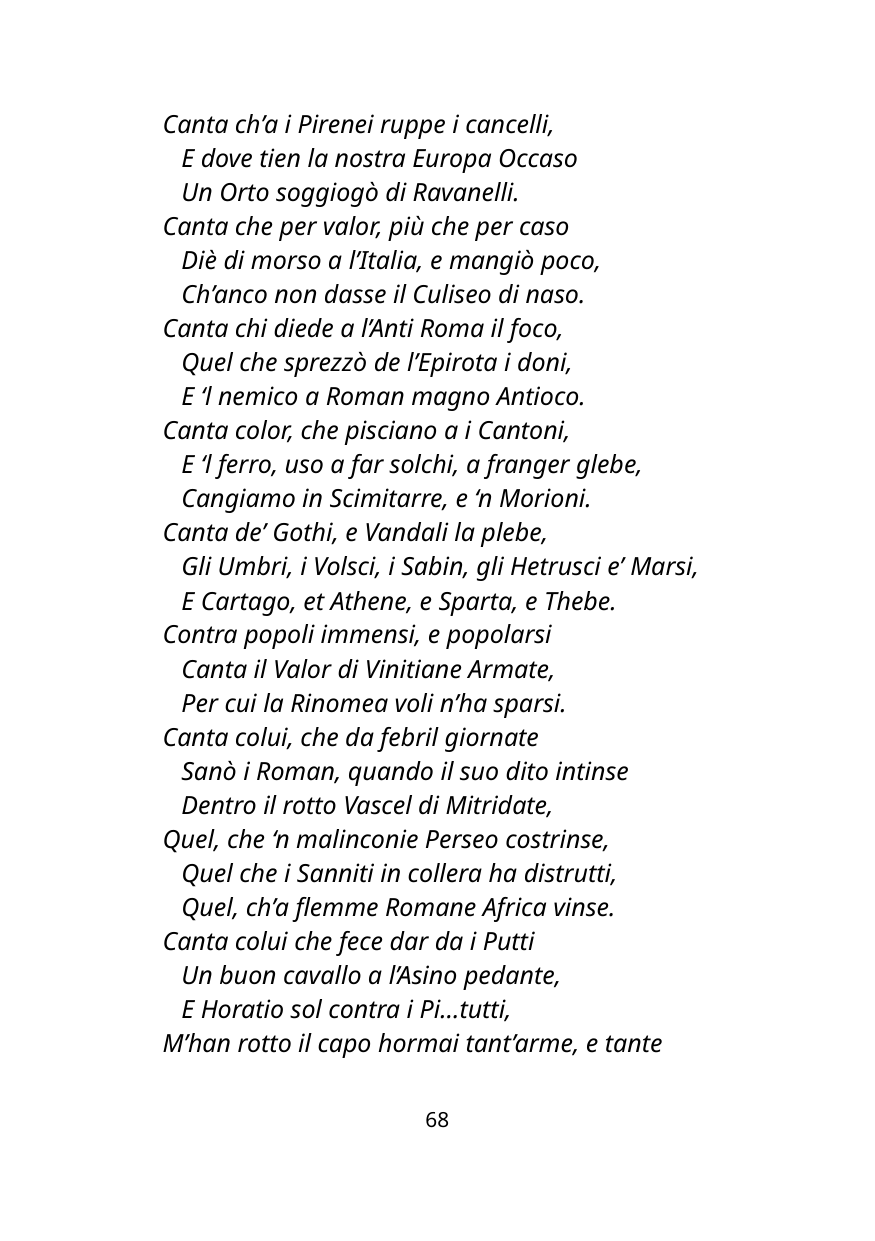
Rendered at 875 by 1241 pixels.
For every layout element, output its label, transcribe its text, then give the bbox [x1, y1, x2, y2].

text Un Orto soggiogò di Ravanelli. [106, 174, 768, 208]
text Ch’anco non dasse il Culiseo di naso. [106, 277, 768, 311]
text Diè di morso a l’Italia, e mangiò poco, [106, 242, 768, 277]
subtitle Canta colui che fece dar da i Putti [162, 924, 768, 958]
text Cangiamo in Scimitarre, e ‘n Morioni. [106, 481, 768, 515]
text E Horatio sol contra i Pi…tutti, [106, 992, 768, 1026]
text Quel che i Sanniti in collera ha distrutti, [106, 856, 768, 890]
subtitle M’han rotto il capo hormai tant’arme, e tante [162, 1026, 768, 1060]
text Quel, ch’a flemme Romane Africa vinse. [106, 890, 768, 924]
text Dentro il rotto Vascel di Mitridate, [106, 787, 768, 822]
text E dove tien la nostra Europa Occaso [106, 140, 768, 174]
text E ‘l nemico a Roman magno Antioco. [106, 379, 768, 413]
text Canta il Valor di Vinitiane Armate, [106, 651, 768, 685]
subtitle Canta chi diede a l’Anti Roma il foco, [162, 311, 768, 345]
text Un buon cavallo a l’Asino pedante, [106, 958, 768, 992]
text Gli Umbri, i Volsci, i Sabin, gli Hetrusci e’ Marsi, [106, 549, 768, 583]
subtitle Canta ch’a i Pirenei ruppe i cancelli, [162, 106, 768, 140]
text Per cui la Rinomea voli n’ha sparsi. [106, 685, 768, 719]
subtitle Canta color, che pisciano a i Cantoni, [162, 413, 768, 447]
subtitle Contra popoli immensi, e popolarsi [162, 617, 768, 651]
subtitle Canta de’ Gothi, e Vandali la plebe, [162, 515, 768, 549]
subtitle Quel, che ‘n malinconie Perseo costrinse, [162, 822, 768, 856]
subtitle Canta che per valor, più che per caso [162, 208, 768, 242]
text E Cartago, et Athene, e Sparta, e Thebe. [106, 583, 768, 617]
subtitle Canta colui, che da febril giornate [162, 719, 768, 753]
text Quel che sprezzò de l’Epirota i doni, [106, 345, 768, 379]
text Sanò i Roman, quando il suo dito intinse [106, 753, 768, 787]
text E ‘l ferro, uso a far solchi, a franger glebe, [106, 447, 768, 481]
